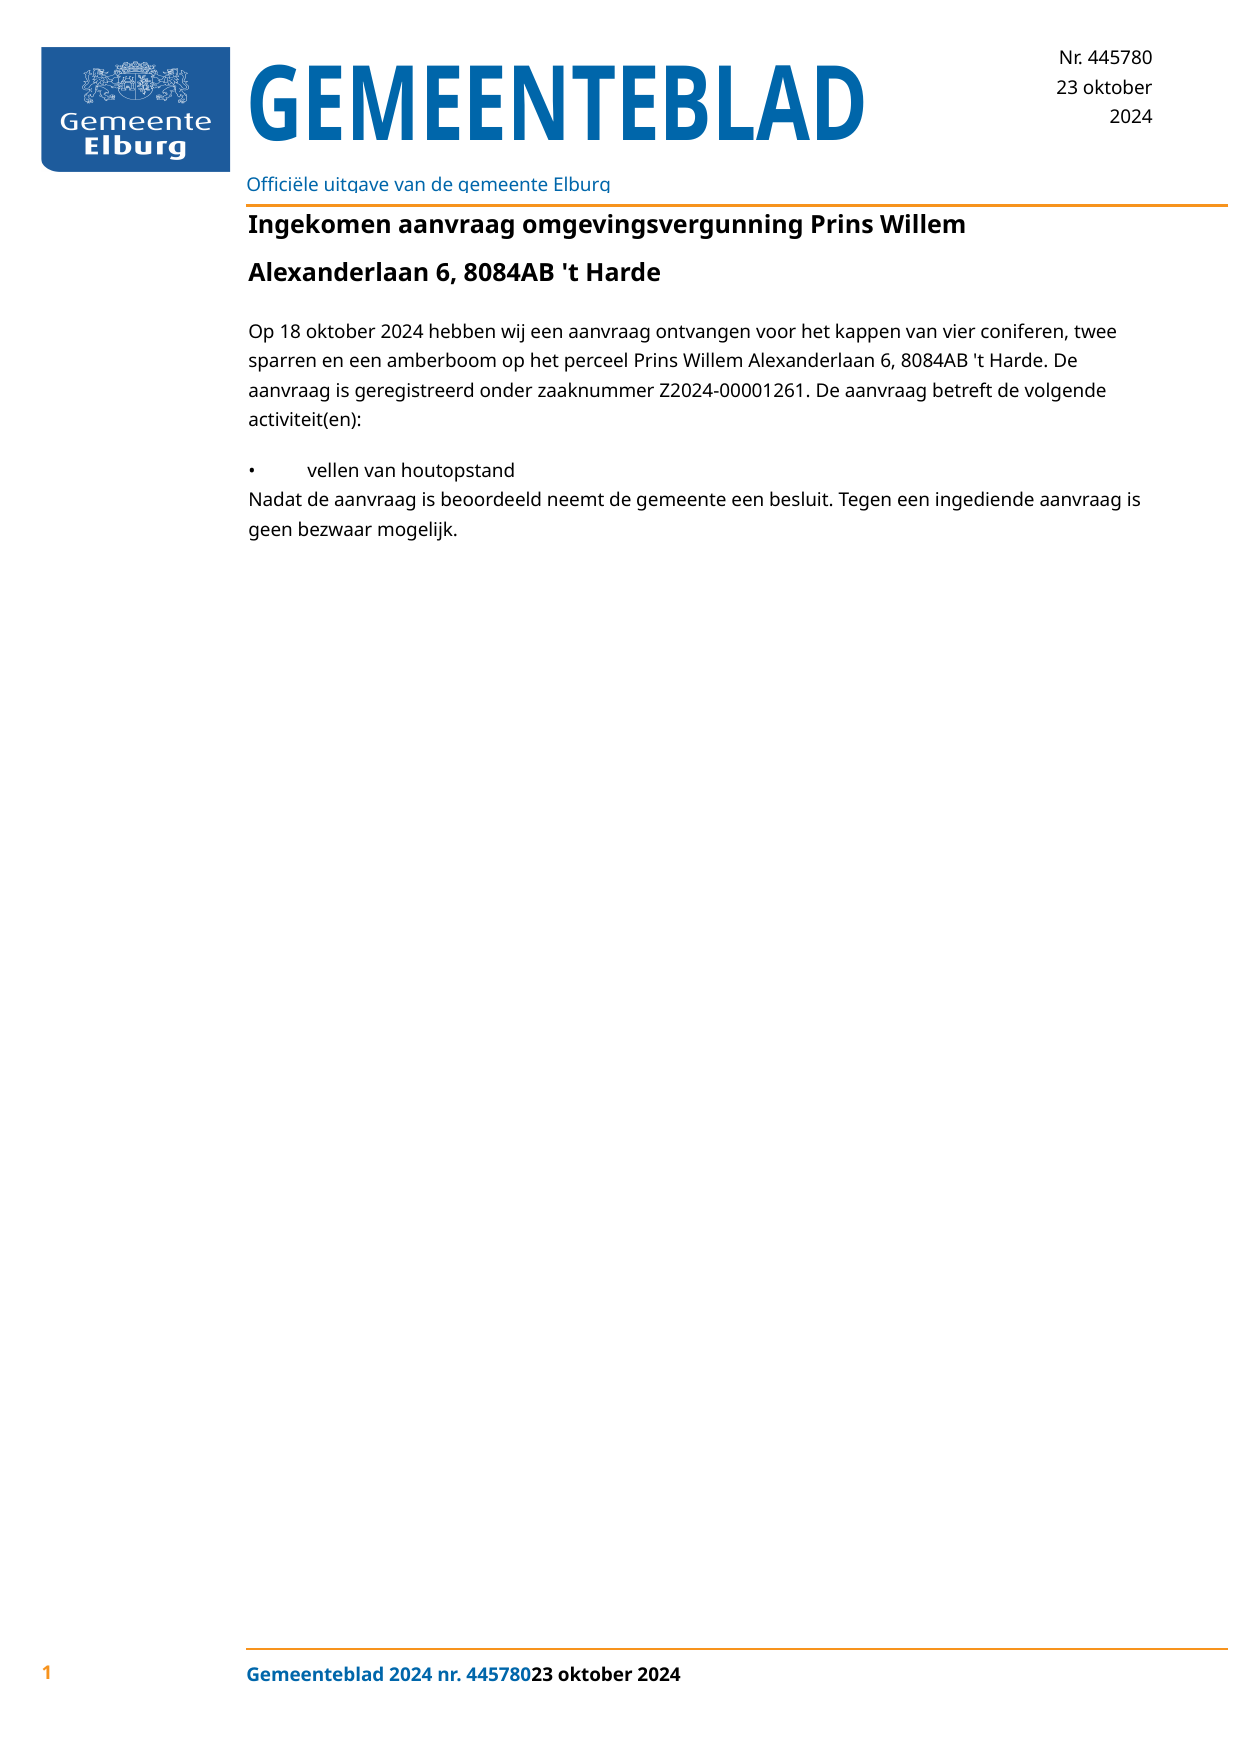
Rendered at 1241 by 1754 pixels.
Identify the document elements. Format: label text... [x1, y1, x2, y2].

text Nadat de aanvraag is beoordeeld neemt de gemeente een besluit. Tegen een ingediende aanvraag is geen bezwaar mogelijk. [248, 487, 1152, 542]
list vellen van houtopstand [248, 457, 1152, 483]
text Op 18 oktober 2024 hebben wij een aanvraag ontvangen voor het kappen van vier coniferen, twee sparren en een amberboom op het perceel Prins Willem Alexanderlaan 6, 8084AB 't Harde. De aanvraag is geregistreerd onder zaaknummer Z2024-00001261. De aanvraag betreft de volgende activiteit(en): [248, 318, 1152, 432]
picture [41, 47, 231, 172]
text Ingekomen aanvraag omgevingsvergunning Prins Willem Alexanderlaan 6, 8084AB 't Harde [248, 207, 1152, 288]
